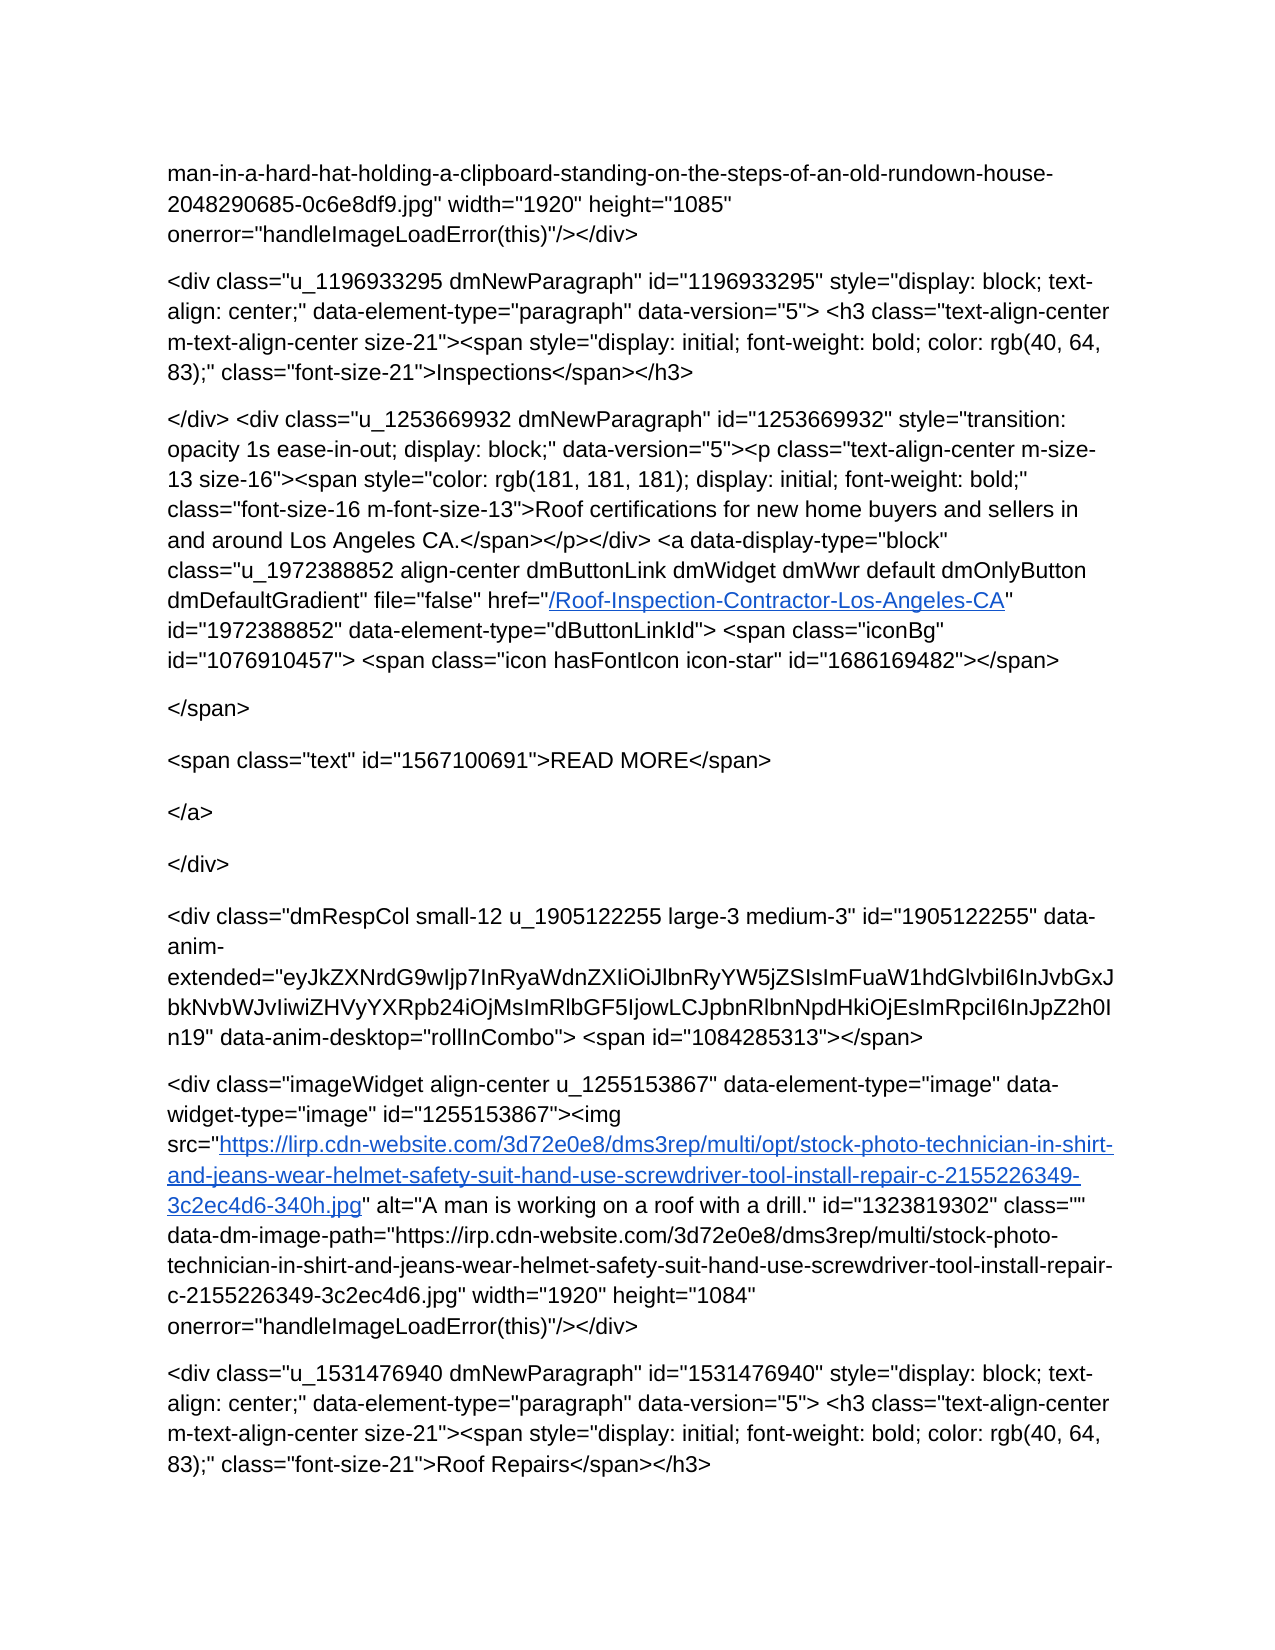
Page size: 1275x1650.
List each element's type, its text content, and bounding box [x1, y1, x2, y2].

table_cell </a> [157, 789, 1125, 841]
table_cell <div class="imageWidget align-center u_1255153867" data-element-type="image" data-widget-type="image" id="1255153867"><img src="https://lirp.cdn-website.com/3d72e0e8/dms3rep/multi/opt/stock-photo-technician-in-shirt-and-jeans-wear-helmet-safety-suit-hand-use-screwdriver-tool-install-repair-c-2155226349-3c2ec4d6-340h.jpg" alt="A man is working on a roof with a drill." id="1323819302" class="" data-dm-image-path="https://irp.cdn-website.com/3d72e0e8/dms3rep/multi/stock-photo-technician-in-shirt-and-jeans-wear-helmet-safety-suit-hand-use-screwdriver-tool-install-repair-c-2155226349-3c2ec4d6.jpg" width="1920" height="1084" onerror="handleImageLoadError(this)"/></div> [157, 1061, 1125, 1349]
table_cell [150, 395, 157, 684]
table_cell <span class="text" id="1567100691">READ MORE</span> [157, 736, 1125, 788]
table_cell [150, 893, 157, 1061]
table_cell [150, 1350, 157, 1487]
table_cell <div class="dmRespCol small-12 u_1905122255 large-3 medium-3" id="1905122255" data-anim-extended="eyJkZXNrdG9wIjp7InRyaWdnZXIiOiJlbnRyYW5jZSIsImFuaW1hdGlvbiI6InJvbGxJbkNvbWJvIiwiZHVyYXRpb24iOjMsImRlbGF5IjowLCJpbnRlbnNpdHkiOjEsImRpciI6InJpZ2h0In19" data-anim-desktop="rollInCombo"> <span id="1084285313"></span> [157, 893, 1125, 1061]
table_cell </span> [157, 684, 1125, 736]
table_cell [150, 1061, 157, 1349]
table_cell man-in-a-hard-hat-holding-a-clipboard-standing-on-the-steps-of-an-old-rundown-house-2048290685-0c6e8df9.jpg" width="1920" height="1085" onerror="handleImageLoadError(this)"/></div> [157, 150, 1125, 258]
table_cell <div class="u_1531476940 dmNewParagraph" id="1531476940" style="display: block; text-align: center;" data-element-type="paragraph" data-version="5"> <h3 class="text-align-center m-text-align-center size-21"><span style="display: initial; font-weight: bold; color: rgb(40, 64, 83);" class="font-size-21">Roof Repairs</span></h3> [157, 1350, 1125, 1487]
table_cell [150, 684, 157, 736]
table_cell [150, 150, 157, 258]
table_cell [150, 258, 157, 395]
table_cell [150, 789, 157, 841]
table_cell </div> [157, 841, 1125, 893]
table_cell [150, 736, 157, 788]
table_cell <div class="u_1196933295 dmNewParagraph" id="1196933295" style="display: block; text-align: center;" data-element-type="paragraph" data-version="5"> <h3 class="text-align-center m-text-align-center size-21"><span style="display: initial; font-weight: bold; color: rgb(40, 64, 83);" class="font-size-21">Inspections</span></h3> [157, 258, 1125, 395]
table_cell </div> <div class="u_1253669932 dmNewParagraph" id="1253669932" style="transition: opacity 1s ease-in-out; display: block;" data-version="5"><p class="text-align-center m-size-13 size-16"><span style="color: rgb(181, 181, 181); display: initial; font-weight: bold;" class="font-size-16 m-font-size-13">Roof certifications for new home buyers and sellers in and around Los Angeles CA.</span></p></div> <a data-display-type="block" class="u_1972388852 align-center dmButtonLink dmWidget dmWwr default dmOnlyButton dmDefaultGradient" file="false" href="/Roof-Inspection-Contractor-Los-Angeles-CA" id="1972388852" data-element-type="dButtonLinkId"> <span class="iconBg" id="1076910457"> <span class="icon hasFontIcon icon-star" id="1686169482"></span> [157, 395, 1125, 684]
table_cell [150, 841, 157, 893]
